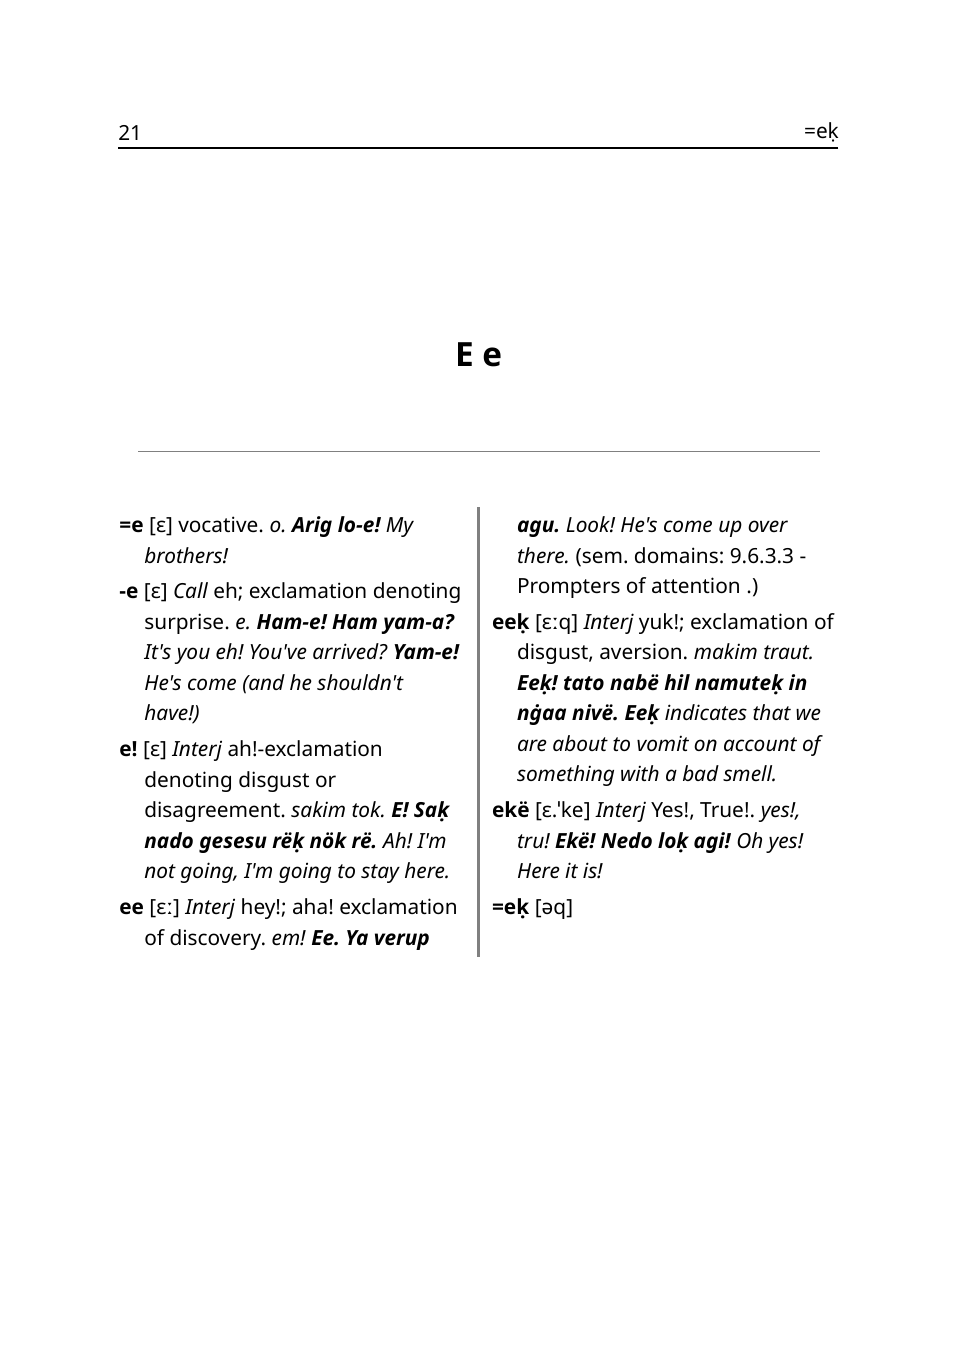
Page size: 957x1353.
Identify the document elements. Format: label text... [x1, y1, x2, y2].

text eeḳ [ɛːq] Interj yuk!; exclamation of disgust, aversion. makim traut. Eeḳ! tato nabë hil namuteḳ in nġaa nivë. Eeḳ indicates that we are about to vomit on account of something with a bad smell. [492, 604, 837, 792]
text ee [ɛː] Interj hey!; aha! exclamation of discovery. em! Ee. Ya verup [119, 889, 465, 955]
text ekë [ɛ.ˈke] Interj Yes!, True!. yes!, tru! Ekë! Nedo loḳ agi! Oh yes! Here it is! [492, 792, 837, 889]
text =e [ɛ] vocative. o. Arig lo-e! My brothers! [119, 508, 465, 573]
text =eḳ [əq] [492, 889, 837, 925]
text agu. Look! He's come up over there. (sem. domains: 9.6.3.3 - Prompters of attention .) [492, 508, 837, 604]
text -e [ɛ] Call eh; exclamation denoting surprise. e. Ham-e! Ham yam-a? It's you eh! You've arrived? Yam-e! He's come (and he shouldn't have!) [119, 573, 465, 731]
text e! [ɛ] Interj ah!-exclamation denoting disgust or disagreement. sakim tok. E! Saḳ nado gesesu rëḳ nök rë. Ah! I'm not going, I'm going to stay here. [119, 731, 465, 889]
text E e [138, 255, 819, 451]
